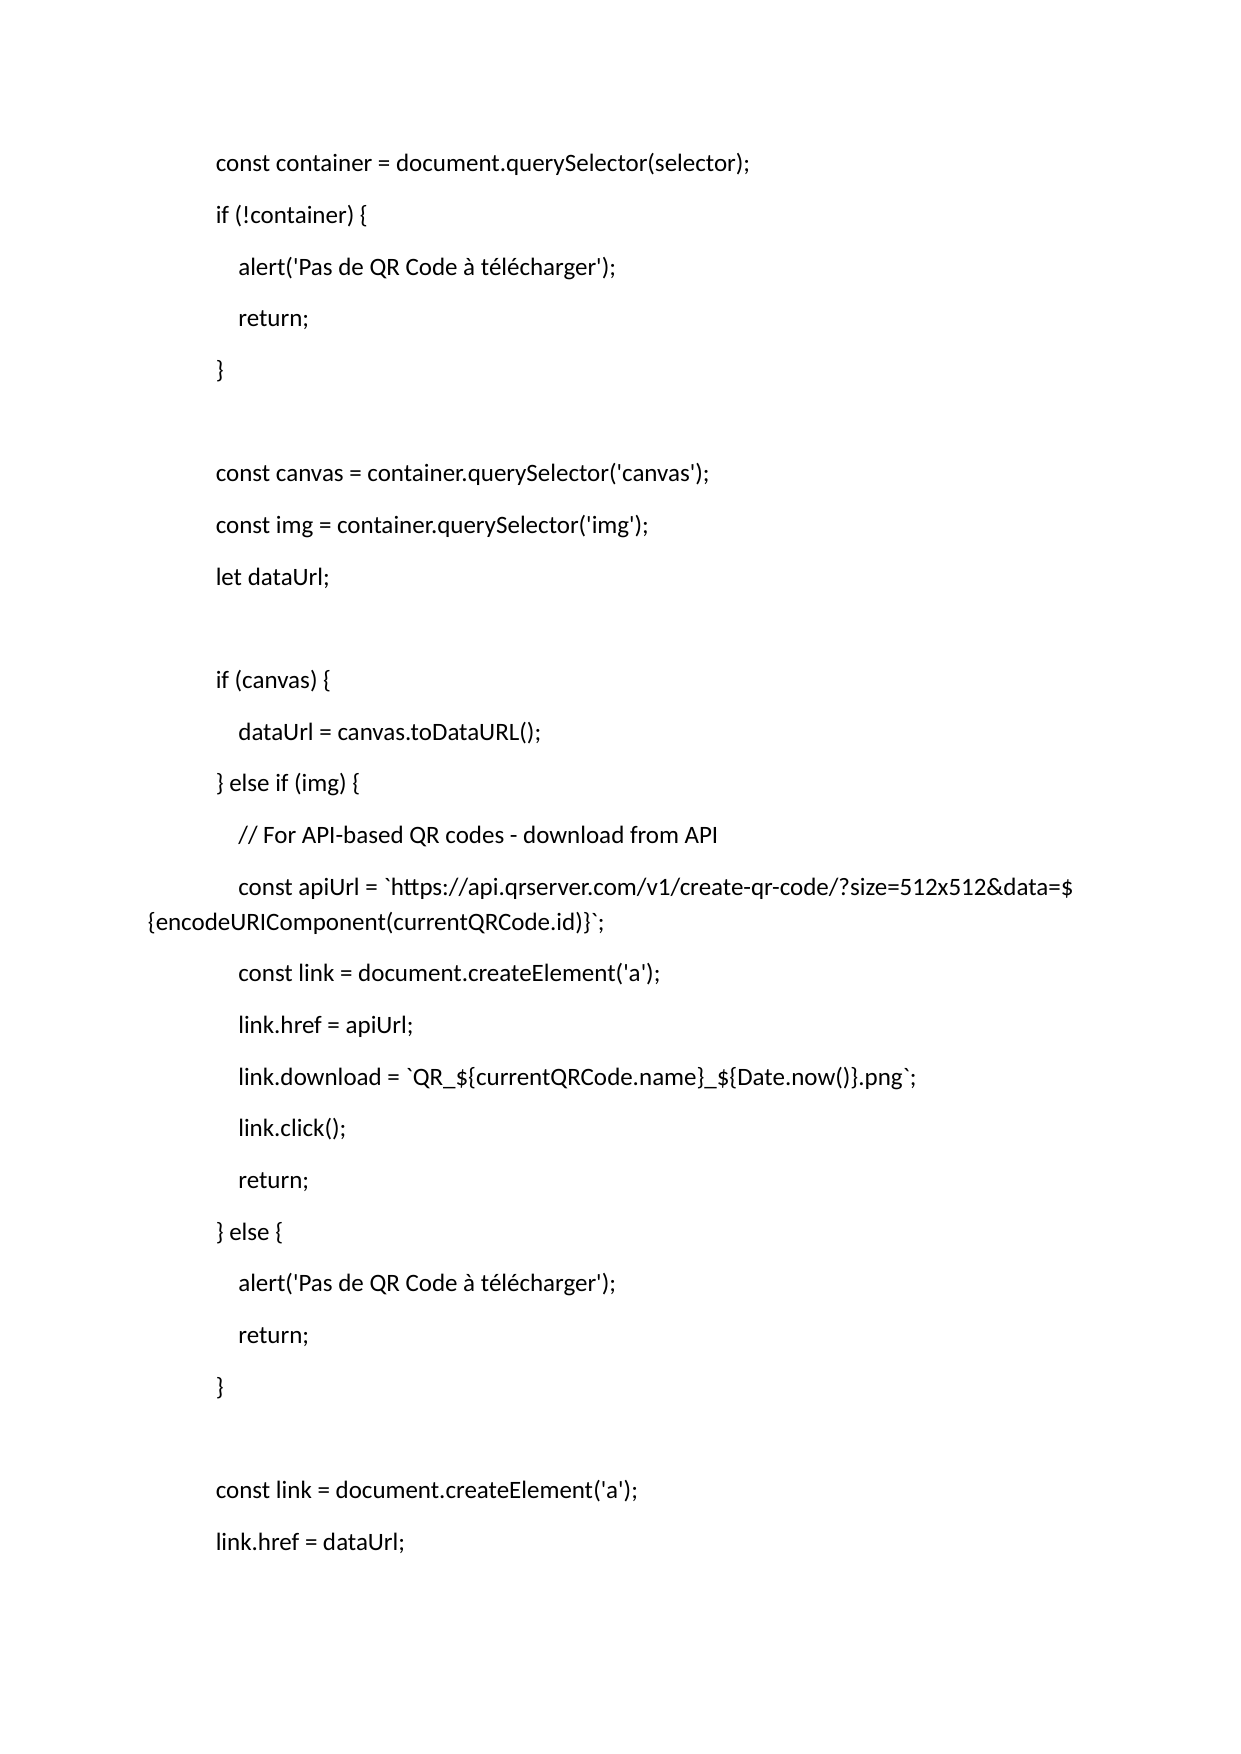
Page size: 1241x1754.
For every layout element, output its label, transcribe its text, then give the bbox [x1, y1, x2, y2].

text const link = document.createElement('a'); [148, 1474, 1093, 1505]
text if (canvas) { [148, 664, 1093, 695]
text alert('Pas de QR Code à télécharger'); [148, 251, 1093, 281]
text const container = document.querySelector(selector); [148, 148, 1093, 178]
text const canvas = container.querySelector('canvas'); [148, 458, 1093, 488]
text let dataUrl; [148, 561, 1093, 591]
text alert('Pas de QR Code à télécharger'); [148, 1268, 1093, 1298]
text const link = document.createElement('a'); [148, 958, 1093, 988]
text link.click(); [148, 1113, 1093, 1143]
text } [148, 1371, 1093, 1401]
text link.download = `QR_${currentQRCode.name}_${Date.now()}.png`; [148, 1061, 1093, 1091]
text link.href = dataUrl; [148, 1526, 1093, 1556]
text } [148, 354, 1093, 385]
text return; [148, 1319, 1093, 1350]
text link.href = apiUrl; [148, 1009, 1093, 1040]
text return; [148, 303, 1093, 333]
text if (!container) { [148, 199, 1093, 230]
text } else if (img) { [148, 768, 1093, 798]
text dataUrl = canvas.toDataURL(); [148, 716, 1093, 746]
text } else { [148, 1216, 1093, 1246]
text return; [148, 1164, 1093, 1195]
text const apiUrl = `https://api.qrserver.com/v1/create-qr-code/?size=512x512&data=${encodeURIComponent(currentQRCode.id)}`; [148, 871, 1093, 936]
text const img = container.querySelector('img'); [148, 509, 1093, 540]
text // For API-based QR codes - download from API [148, 819, 1093, 850]
